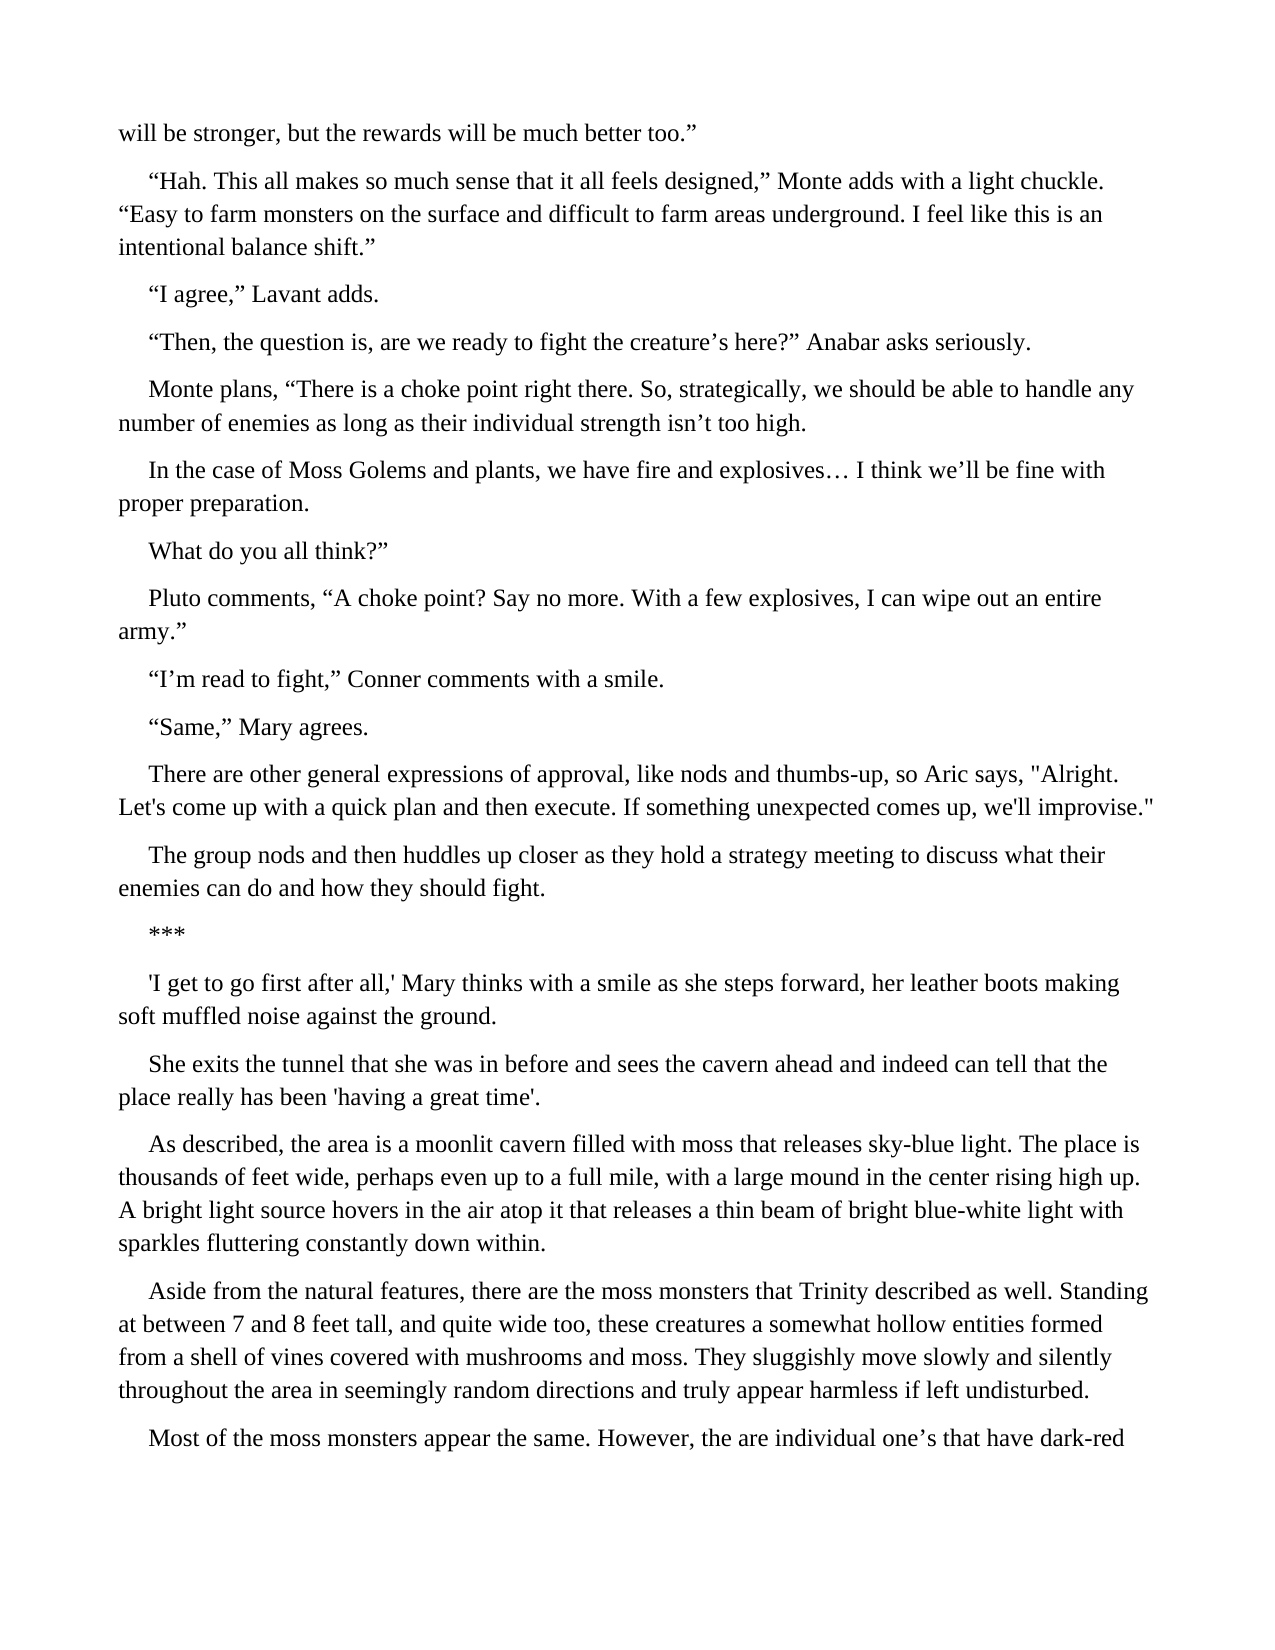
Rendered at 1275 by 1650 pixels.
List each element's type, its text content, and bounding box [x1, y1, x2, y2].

text *** [118, 921, 1157, 949]
text “I’m read to fight,” Conner comments with a smile. [118, 664, 1157, 693]
text “Same,” Mary agrees. [118, 712, 1157, 740]
text Monte plans, “There is a choke point right there. So, strategically, we should be able to handle any number of enemies as long as their individual strength isn’t too high. [118, 374, 1157, 436]
text She exits the tunnel that she was in before and sees the cavern ahead and indeed can tell that the place really has been 'having a great time'. [118, 1049, 1157, 1111]
text 'I get to go first after all,' Mary thinks with a smile as she steps forward, her leather boots making soft muffled noise against the ground. [118, 968, 1157, 1030]
text The group nods and then huddles up closer as they hold a strategy meeting to discuss what their enemies can do and how they should fight. [118, 840, 1157, 902]
text Most of the moss monsters appear the same. However, the are individual one’s that have dark-red [118, 1423, 1157, 1451]
text “Then, the question is, are we ready to fight the creature’s here?” Anabar asks seriously. [118, 327, 1157, 356]
text Pluto comments, “A choke point? Say no more. With a few explosives, I can wipe out an entire army.” [118, 583, 1157, 645]
text What do you all think?” [118, 536, 1157, 564]
text Aside from the natural features, there are the moss monsters that Trinity described as well. Standing at between 7 and 8 feet tall, and quite wide too, these creatures a somewhat hollow entities formed from a shell of vines covered with mushrooms and moss. They sluggishly move slowly and silently throughout the area in seemingly random directions and truly appear harmless if left undisturbed. [118, 1276, 1157, 1404]
text As described, the area is a moonlit cavern filled with moss that releases sky-blue light. The place is thousands of feet wide, perhaps even up to a full mile, with a large mound in the center rising high up. A bright light source hovers in the air atop it that releases a thin beam of bright blue-white light with sparkles fluttering constantly down within. [118, 1129, 1157, 1257]
text “Hah. This all makes so much sense that it all feels designed,” Monte adds with a light chuckle. “Easy to farm monsters on the surface and difficult to farm areas underground. I feel like this is an intentional balance shift.” [118, 166, 1157, 261]
text will be stronger, but the rewards will be much better too.” [118, 118, 1157, 147]
text In the case of Moss Golems and plants, we have fire and explosives… I think we’ll be fine with proper preparation. [118, 455, 1157, 517]
text “I agree,” Lavant adds. [118, 279, 1157, 308]
text There are other general expressions of approval, like nods and thumbs-up, so Aric says, "Alright. Let's come up with a quick plan and then execute. If something unexpected comes up, we'll improvise." [118, 759, 1157, 821]
